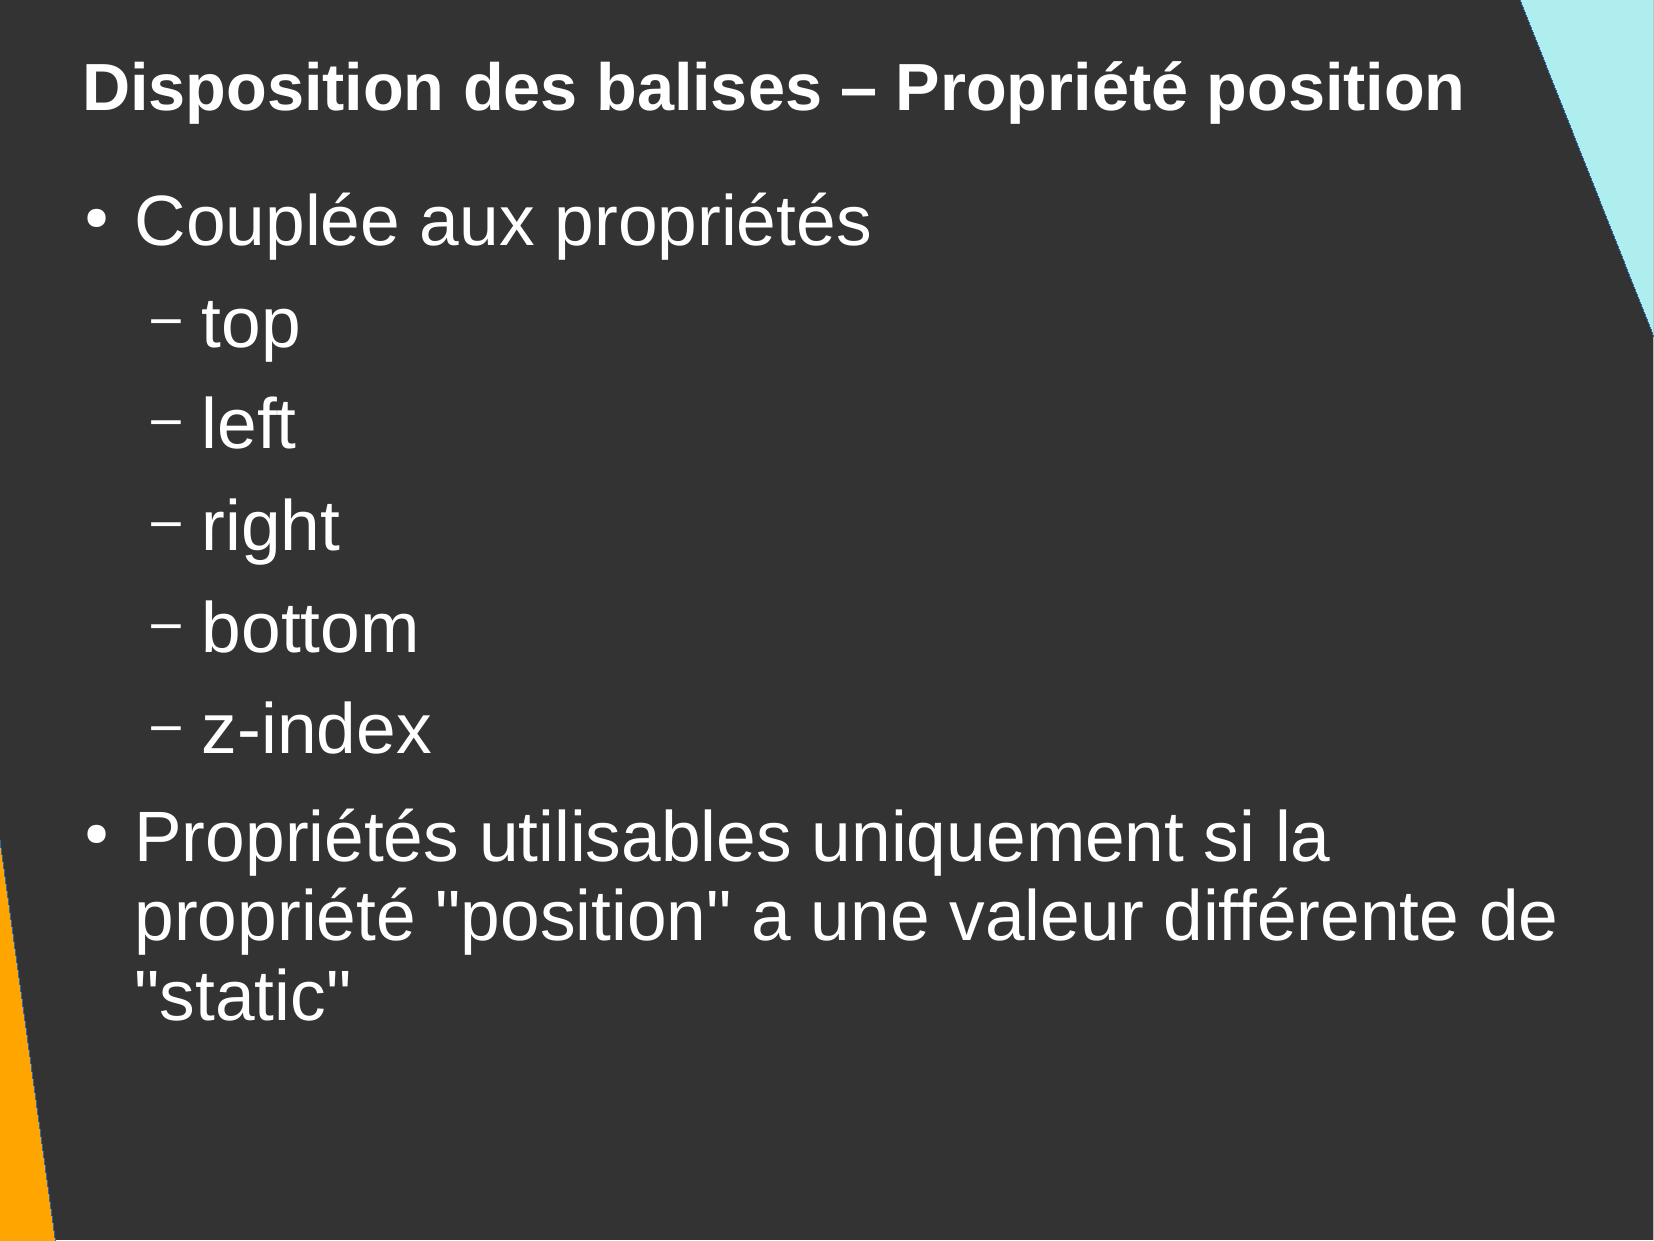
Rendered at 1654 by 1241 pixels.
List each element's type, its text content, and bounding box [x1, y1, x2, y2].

list Couplée aux propriétés top left right bottom z-index Propriétés utilisables uniquement si la propriété "position" a une valeur différente de "static" [67, 180, 1607, 1040]
text_box [0, 839, 56, 1241]
title Disposition des balises – Propriété position [82, 49, 1571, 130]
text_box [1520, 0, 1654, 337]
